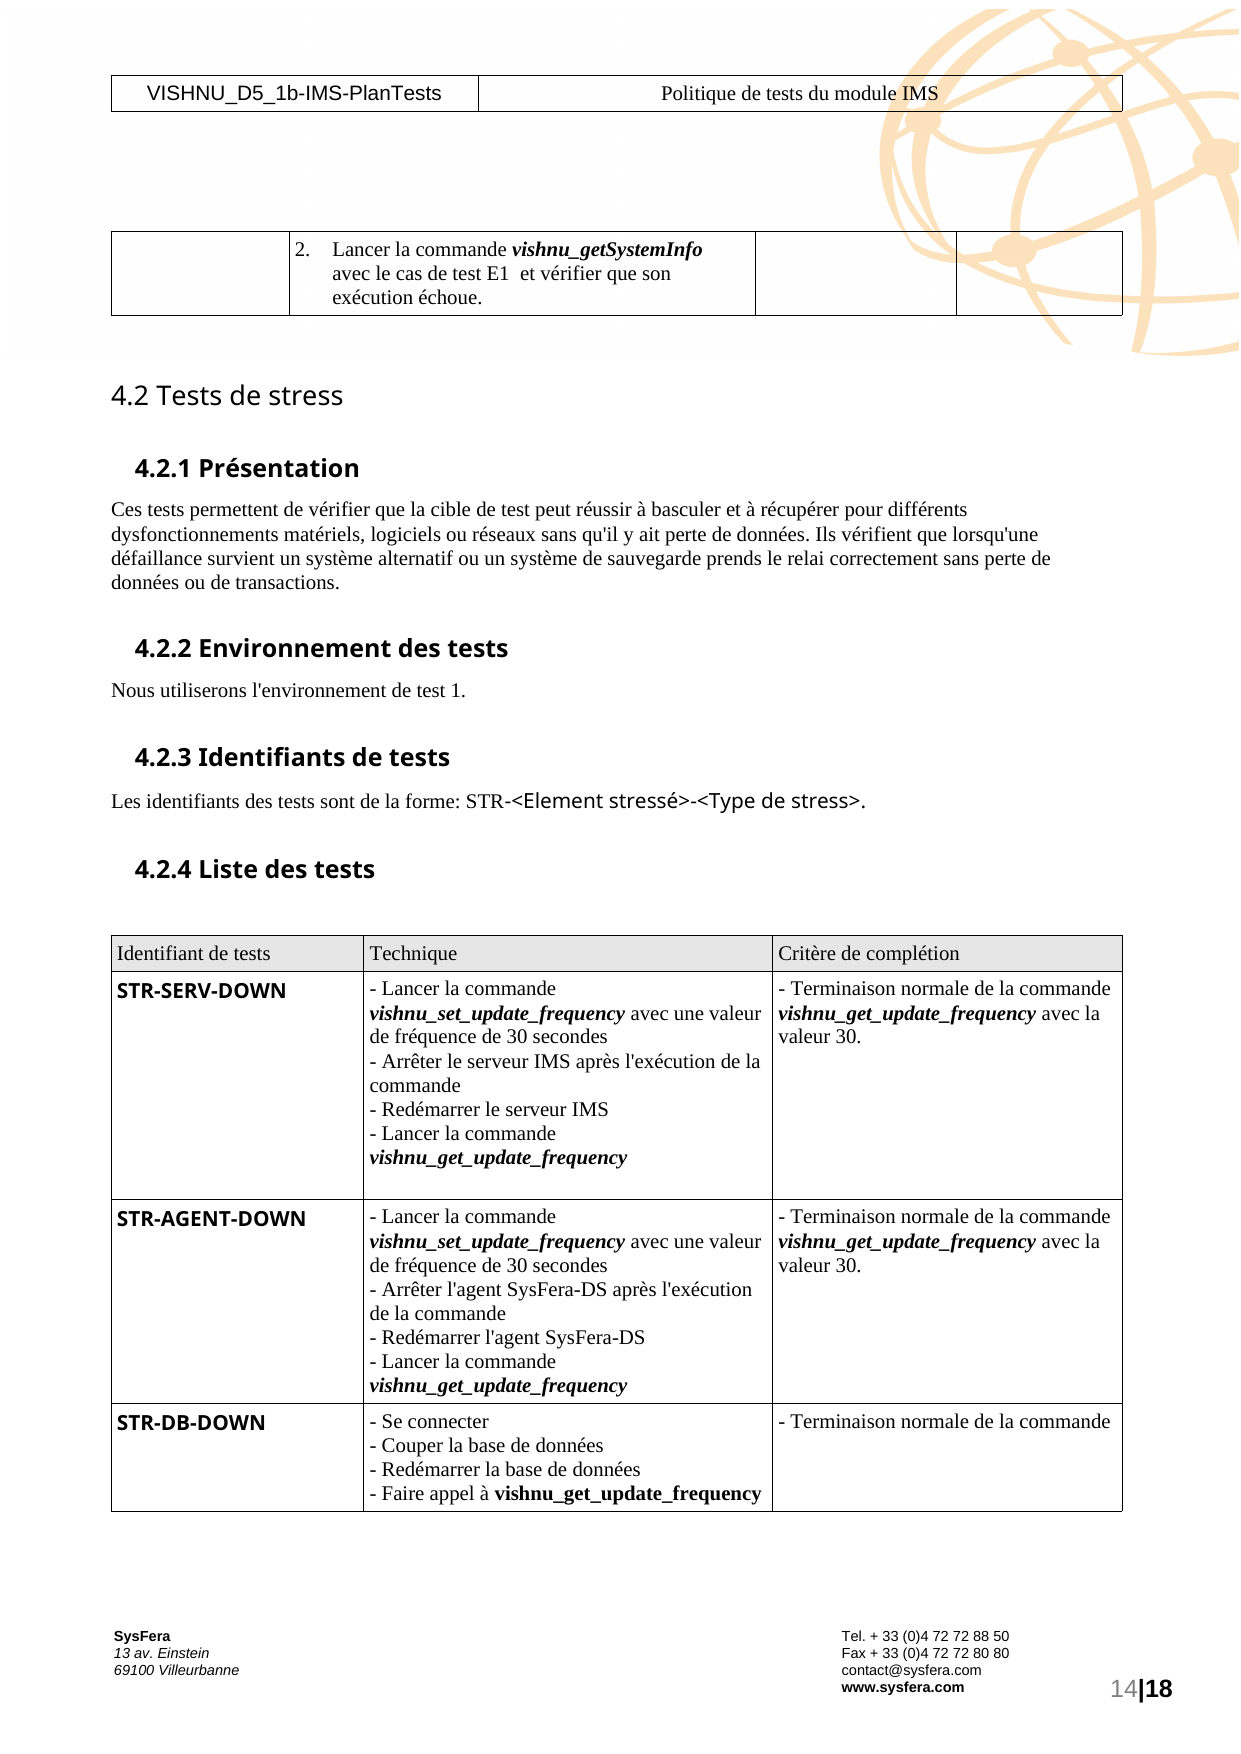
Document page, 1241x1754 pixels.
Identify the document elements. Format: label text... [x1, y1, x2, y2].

table_header Identifiant de tests [112, 936, 363, 971]
table_header Critère de complétion [773, 936, 1122, 971]
table_header Technique [364, 936, 772, 971]
subtitle Présentation [134, 451, 1122, 485]
subtitle Tests de stress [111, 376, 1122, 413]
table_cell - Terminaison normale de la commande vishnu_get_update_frequency avec la valeur 30. [773, 972, 1122, 1199]
subtitle Environnement des tests [134, 631, 1122, 665]
text Ces tests permettent de vérifier que la cible de test peut réussir à basculer et à récupérer pour différents dysfonctionnements matériels, logiciels ou réseaux sans qu'il y ait perte de données. Ils vérifient que lorsqu'une défaillance survient un système alternatif ou un système de sauvegarde prends le relai correctement sans perte de données ou de transactions. [111, 497, 1122, 594]
text Nous utiliserons l'environnement de test 1. [111, 678, 1122, 702]
table_cell - Terminaison normale de la commande vishnu_get_update_frequency avec la valeur 30. [773, 1200, 1122, 1403]
text Les identifiants des tests sont de la forme: STR-<Element stressé>-<Type de stress>. [111, 786, 1122, 814]
table_cell STR-AGENT-DOWN [112, 1200, 363, 1403]
table_cell - Lancer la commande vishnu_set_update_frequency avec une valeur de fréquence de 30 secondes - Arrêter le serveur IMS après l'exécution de la commande - Redémarrer le serveur IMS - Lancer la commande vishnu_get_update_frequency [364, 972, 772, 1199]
subtitle Liste des tests [134, 852, 1122, 886]
table_cell STR-SERV-DOWN [112, 972, 363, 1199]
table_cell - Se connecter - Couper la base de données - Redémarrer la base de données - Faire appel à vishnu_get_update_frequency [364, 1404, 772, 1511]
table_cell - Terminaison normale de la commande [773, 1404, 1122, 1511]
table_cell - Lancer la commande vishnu_set_update_frequency avec une valeur de fréquence de 30 secondes - Arrêter l'agent SysFera-DS après l'exécution de la commande - Redémarrer l'agent SysFera-DS - Lancer la commande vishnu_get_update_frequency [364, 1200, 772, 1403]
subtitle Identifiants de tests [134, 739, 1122, 773]
table_cell STR-DB-DOWN [112, 1404, 363, 1511]
picture [1, 9, 1239, 356]
